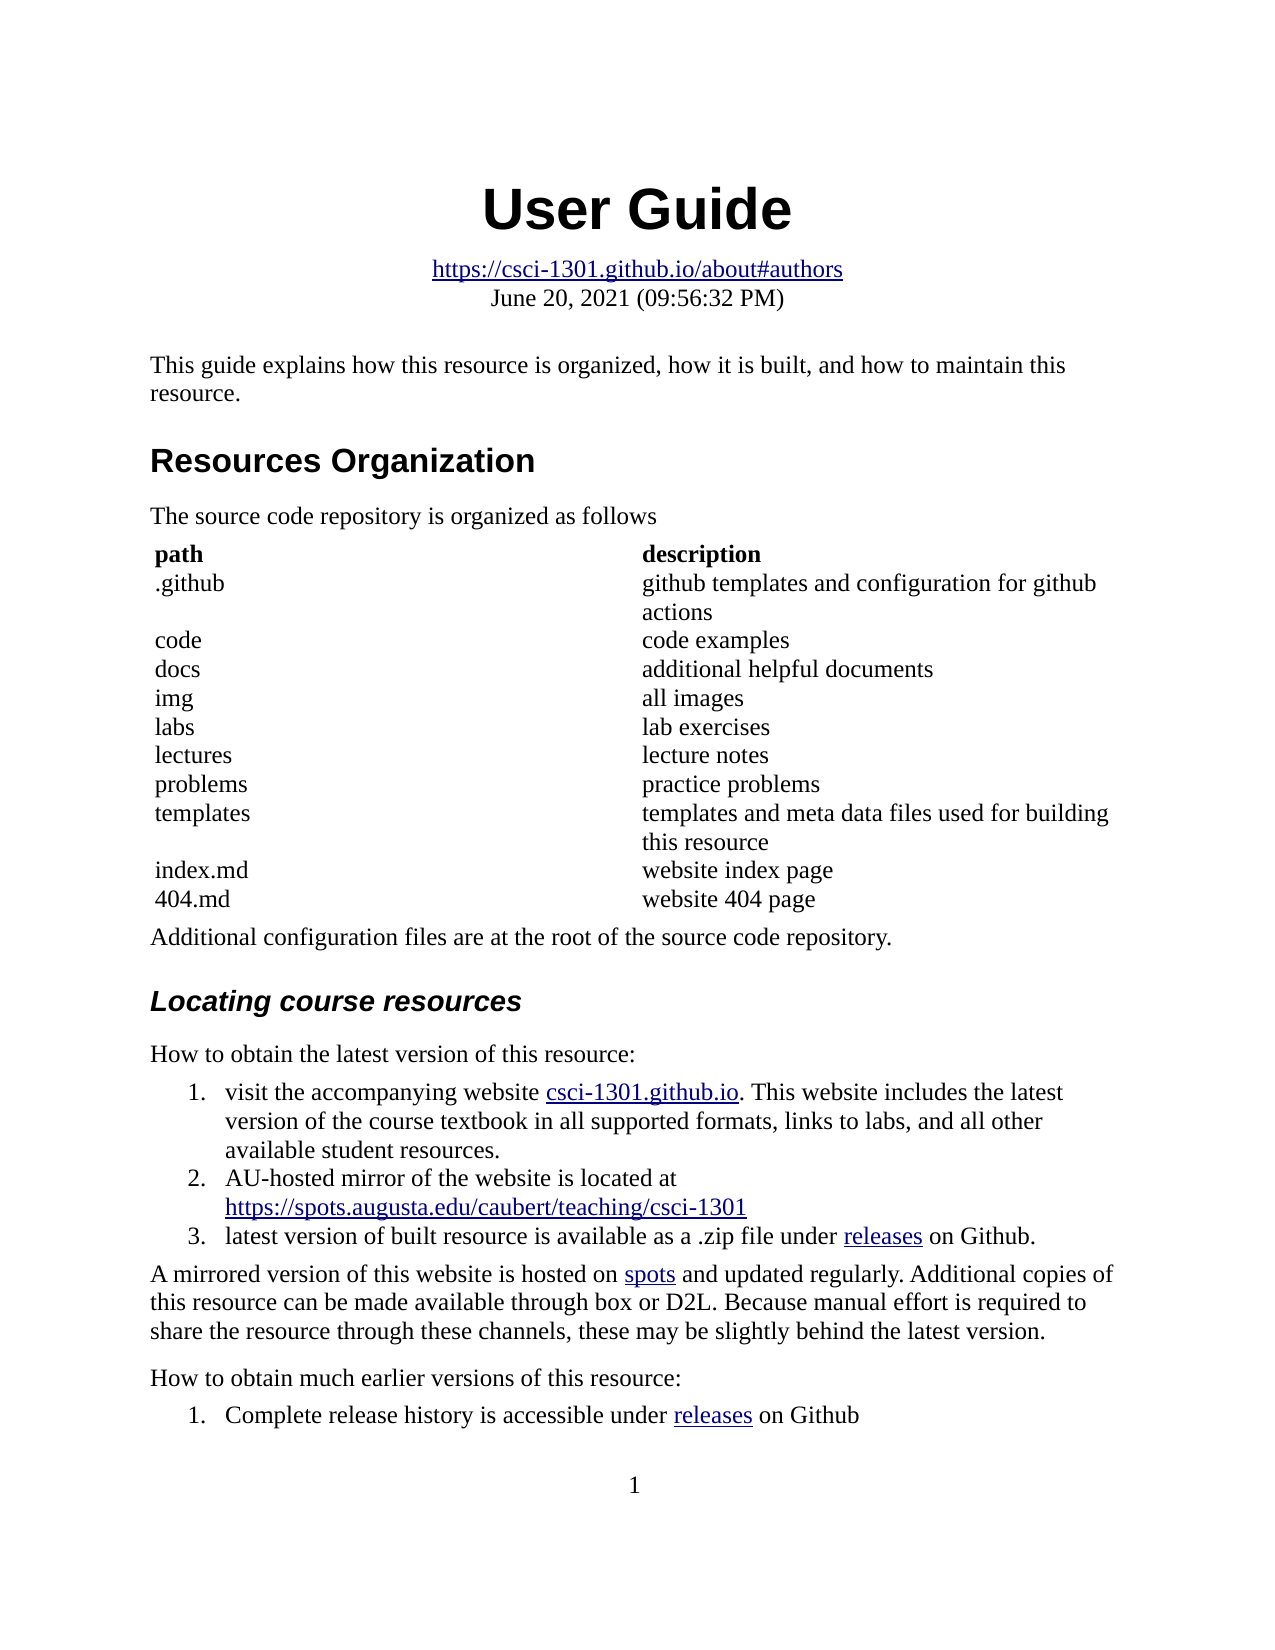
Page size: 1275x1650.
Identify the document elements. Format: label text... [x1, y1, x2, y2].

table_cell lab exercises [638, 712, 1125, 740]
list latest version of built resource is available as a .zip file under releases on Github. [187, 1221, 1125, 1250]
text The source code repository is organized as follows [150, 501, 1125, 530]
table_cell templates and meta data files used for building this resource [638, 798, 1125, 855]
table_cell docs [150, 654, 637, 683]
table_cell practice problems [638, 769, 1125, 798]
table_cell problems [150, 769, 637, 798]
table_cell 404.md [150, 884, 637, 913]
table_cell code examples [638, 625, 1125, 654]
table_cell labs [150, 712, 637, 740]
list Complete release history is accessible under releases on Github [187, 1401, 1125, 1429]
list AU-hosted mirror of the website is located at https://spots.augusta.edu/caubert/teaching/csci-1301 [187, 1163, 1125, 1221]
table_cell additional helpful documents [638, 654, 1125, 683]
text This guide explains how this resource is organized, how it is built, and how to maintain this resource. [150, 350, 1125, 407]
table_cell templates [150, 798, 637, 855]
table_cell index.md [150, 855, 637, 884]
table_header description [638, 539, 1125, 568]
table_cell website 404 page [638, 884, 1125, 913]
table_cell github templates and configuration for github actions [638, 568, 1125, 625]
table_cell lectures [150, 740, 637, 769]
text Additional configuration files are at the root of the source code repository. [150, 922, 1125, 951]
table_cell lecture notes [638, 740, 1125, 769]
list visit the accompanying website csci-1301.github.io. This website includes the latest version of the course textbook in all supported formats, links to labs, and all other available student resources. [187, 1077, 1125, 1163]
title User Guide [150, 175, 1125, 242]
table_header path [150, 539, 637, 568]
table_cell code [150, 625, 637, 654]
table_cell img [150, 683, 637, 712]
text June 20, 2021 (09:56:32 PM) [150, 283, 1125, 312]
table_cell website index page [638, 855, 1125, 884]
subtitle Locating course resources [150, 984, 1125, 1018]
text A mirrored version of this website is hosted on spots and updated regularly. Additional copies of this resource can be made available through box or D2L. Because manual effort is required to share the resource through these channels, these may be slightly behind the latest version. [150, 1259, 1125, 1345]
text How to obtain the latest version of this resource: [150, 1039, 1125, 1068]
table_cell .github [150, 568, 637, 625]
subtitle Resources Organization [150, 441, 1125, 480]
text How to obtain much earlier versions of this resource: [150, 1363, 1125, 1392]
text https://csci-1301.github.io/about#authors [150, 254, 1125, 283]
table_cell all images [638, 683, 1125, 712]
